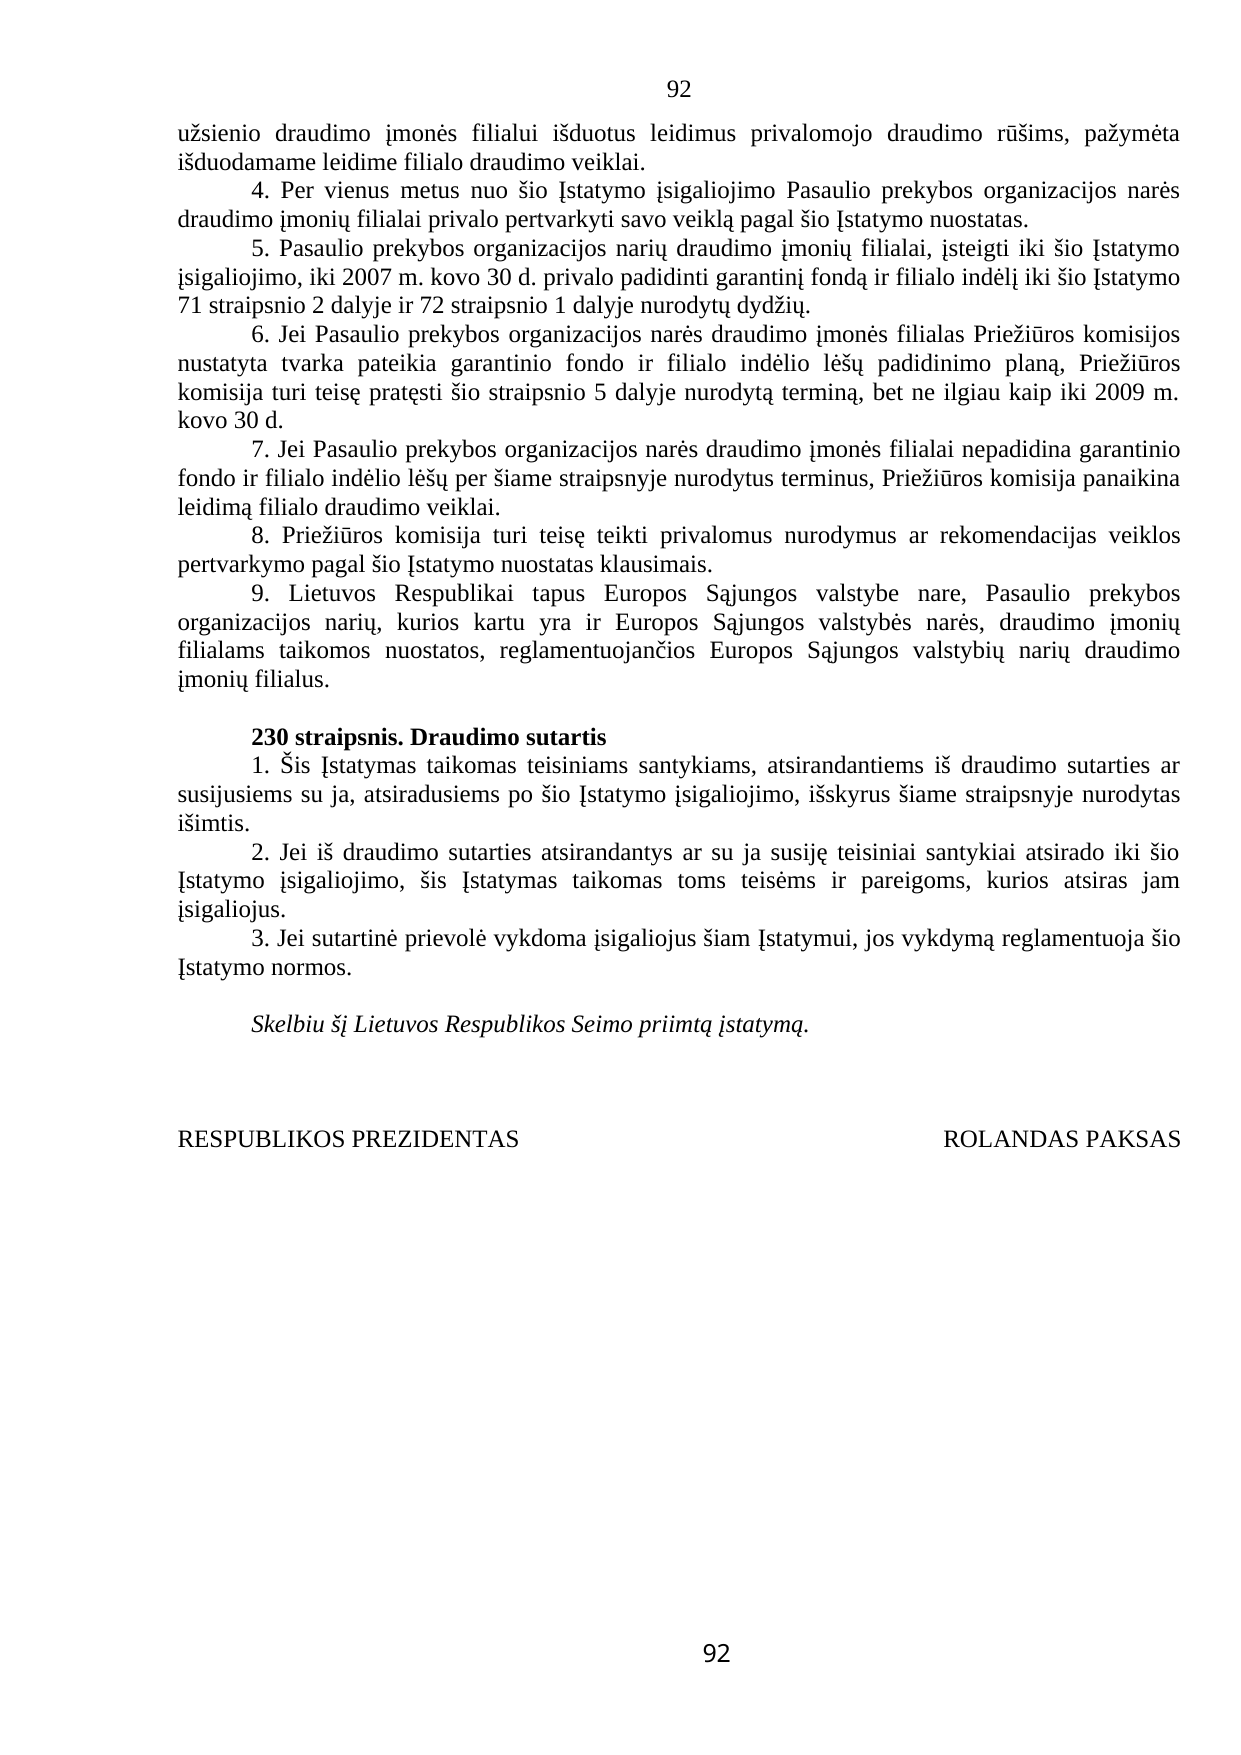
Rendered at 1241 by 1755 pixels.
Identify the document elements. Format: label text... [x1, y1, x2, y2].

text 8. Priežiūros komisija turi teisę teikti privalomus nurodymus ar rekomendacijas veiklos pertvarkymo pagal šio Įstatymo nuostatas klausimais. [177, 521, 1181, 578]
text 1. Šis Įstatymas taikomas teisiniams santykiams, atsirandantiems iš draudimo sutarties ar susijusiems su ja, atsiradusiems po šio Įstatymo įsigaliojimo, išskyrus šiame straipsnyje nurodytas išimtis. [177, 751, 1181, 837]
text Skelbiu šį Lietuvos Respublikos Seimo priimtą įstatymą. [177, 1009, 1181, 1038]
text 4. Per vienus metus nuo šio Įstatymo įsigaliojimo Pasaulio prekybos organizacijos narės draudimo įmonių filialai privalo pertvarkyti savo veiklą pagal šio Įstatymo nuostatas. [177, 176, 1181, 233]
text užsienio draudimo įmonės filialui išduotus leidimus privalomojo draudimo rūšims, pažymėta išduodamame leidime filialo draudimo veiklai. [177, 118, 1181, 176]
text 5. Pasaulio prekybos organizacijos narių draudimo įmonių filialai, įsteigti iki šio Įstatymo įsigaliojimo, iki 2007 m. kovo 30 d. privalo padidinti garantinį fondą ir filialo indėlį iki šio Įstatymo 71 straipsnio 2 dalyje ir 72 straipsnio 1 dalyje nurodytų dydžių. [177, 233, 1181, 319]
text 9. Lietuvos Respublikai tapus Europos Sąjungos valstybe nare, Pasaulio prekybos organizacijos narių, kurios kartu yra ir Europos Sąjungos valstybės narės, draudimo įmonių filialams taikomos nuostatos, reglamentuojančios Europos Sąjungos valstybių narių draudimo įmonių filialus. [177, 578, 1181, 693]
text RESPUBLIKOS PREZIDENTAS ROLANDAS PAKSAS [177, 1124, 1181, 1153]
text 7. Jei Pasaulio prekybos organizacijos narės draudimo įmonės filialai nepadidina garantinio fondo ir filialo indėlio lėšų per šiame straipsnyje nurodytus terminus, Priežiūros komisija panaikina leidimą filialo draudimo veiklai. [177, 434, 1181, 521]
text 6. Jei Pasaulio prekybos organizacijos narės draudimo įmonės filialas Priežiūros komisijos nustatyta tvarka pateikia garantinio fondo ir filialo indėlio lėšų padidinimo planą, Priežiūros komisija turi teisę pratęsti šio straipsnio 5 dalyje nurodytą terminą, bet ne ilgiau kaip iki 2009 m. kovo 30 d. [177, 319, 1181, 434]
text 230 straipsnis. Draudimo sutartis [177, 722, 1181, 751]
text 2. Jei iš draudimo sutarties atsirandantys ar su ja susiję teisiniai santykiai atsirado iki šio Įstatymo įsigaliojimo, šis Įstatymas taikomas toms teisėms ir pareigoms, kurios atsiras jam įsigaliojus. [177, 837, 1181, 923]
text 3. Jei sutartinė prievolė vykdoma įsigaliojus šiam Įstatymui, jos vykdymą reglamentuoja šio Įstatymo normos. [177, 923, 1181, 981]
